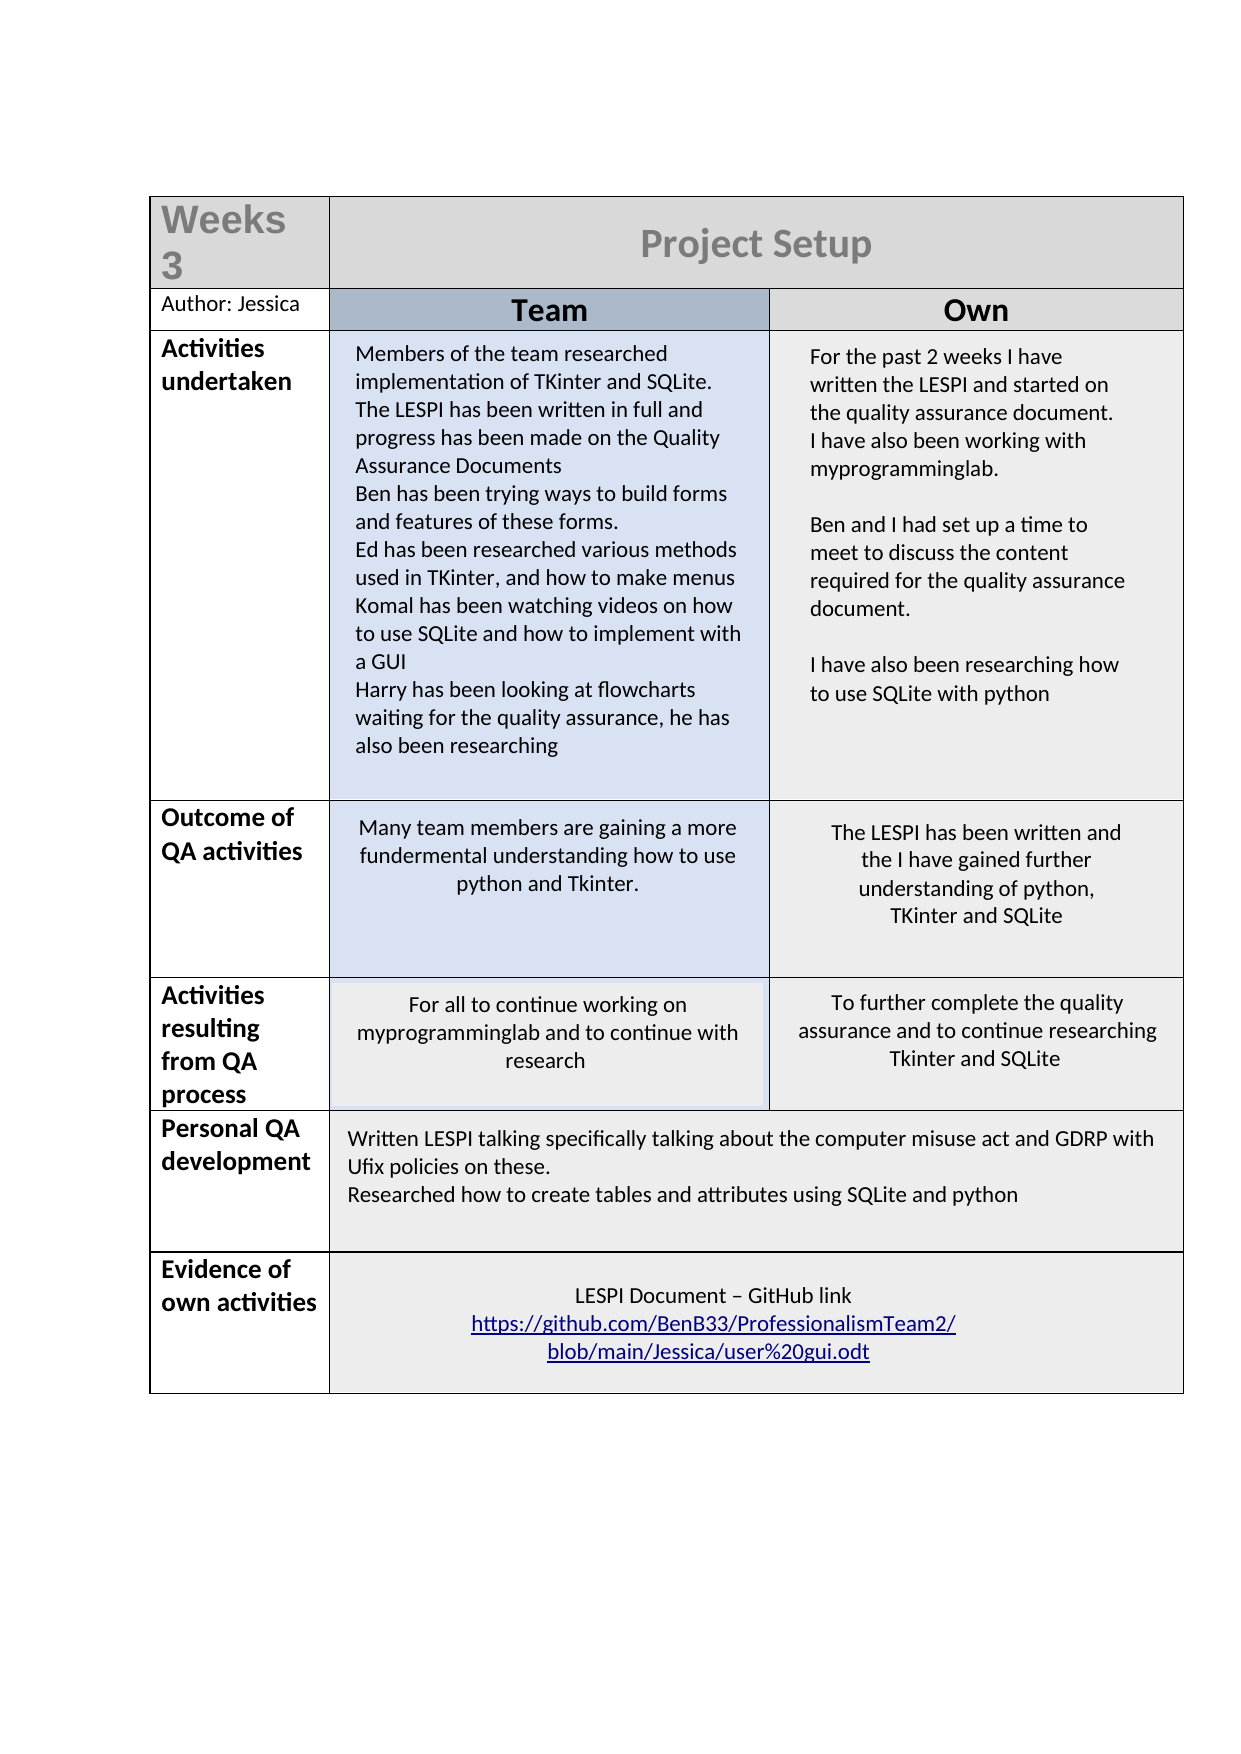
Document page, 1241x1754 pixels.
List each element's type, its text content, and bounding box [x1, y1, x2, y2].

table_cell Evidence of own activities [151, 1253, 329, 1392]
table_cell [330, 801, 769, 977]
table_cell [332, 983, 763, 1106]
table_cell Outcome of QA activities [151, 801, 329, 977]
table_cell [770, 978, 1183, 1110]
table_header Weeks 3 [151, 197, 329, 288]
table_header Project Setup [330, 197, 1183, 288]
table_cell [330, 978, 769, 1110]
table_cell Personal QA development [151, 1111, 329, 1251]
table_cell [330, 1253, 1183, 1392]
table_cell Author: Jessica [151, 289, 329, 330]
table_cell [330, 1111, 1183, 1251]
table_cell Own [770, 289, 1183, 330]
table_cell [770, 331, 1183, 799]
table_cell Activities resulting from QA process [151, 978, 329, 1110]
table_cell Activities undertaken [151, 331, 329, 799]
table_cell [770, 801, 1183, 977]
table_cell [330, 331, 769, 799]
table_cell Team [330, 289, 769, 330]
